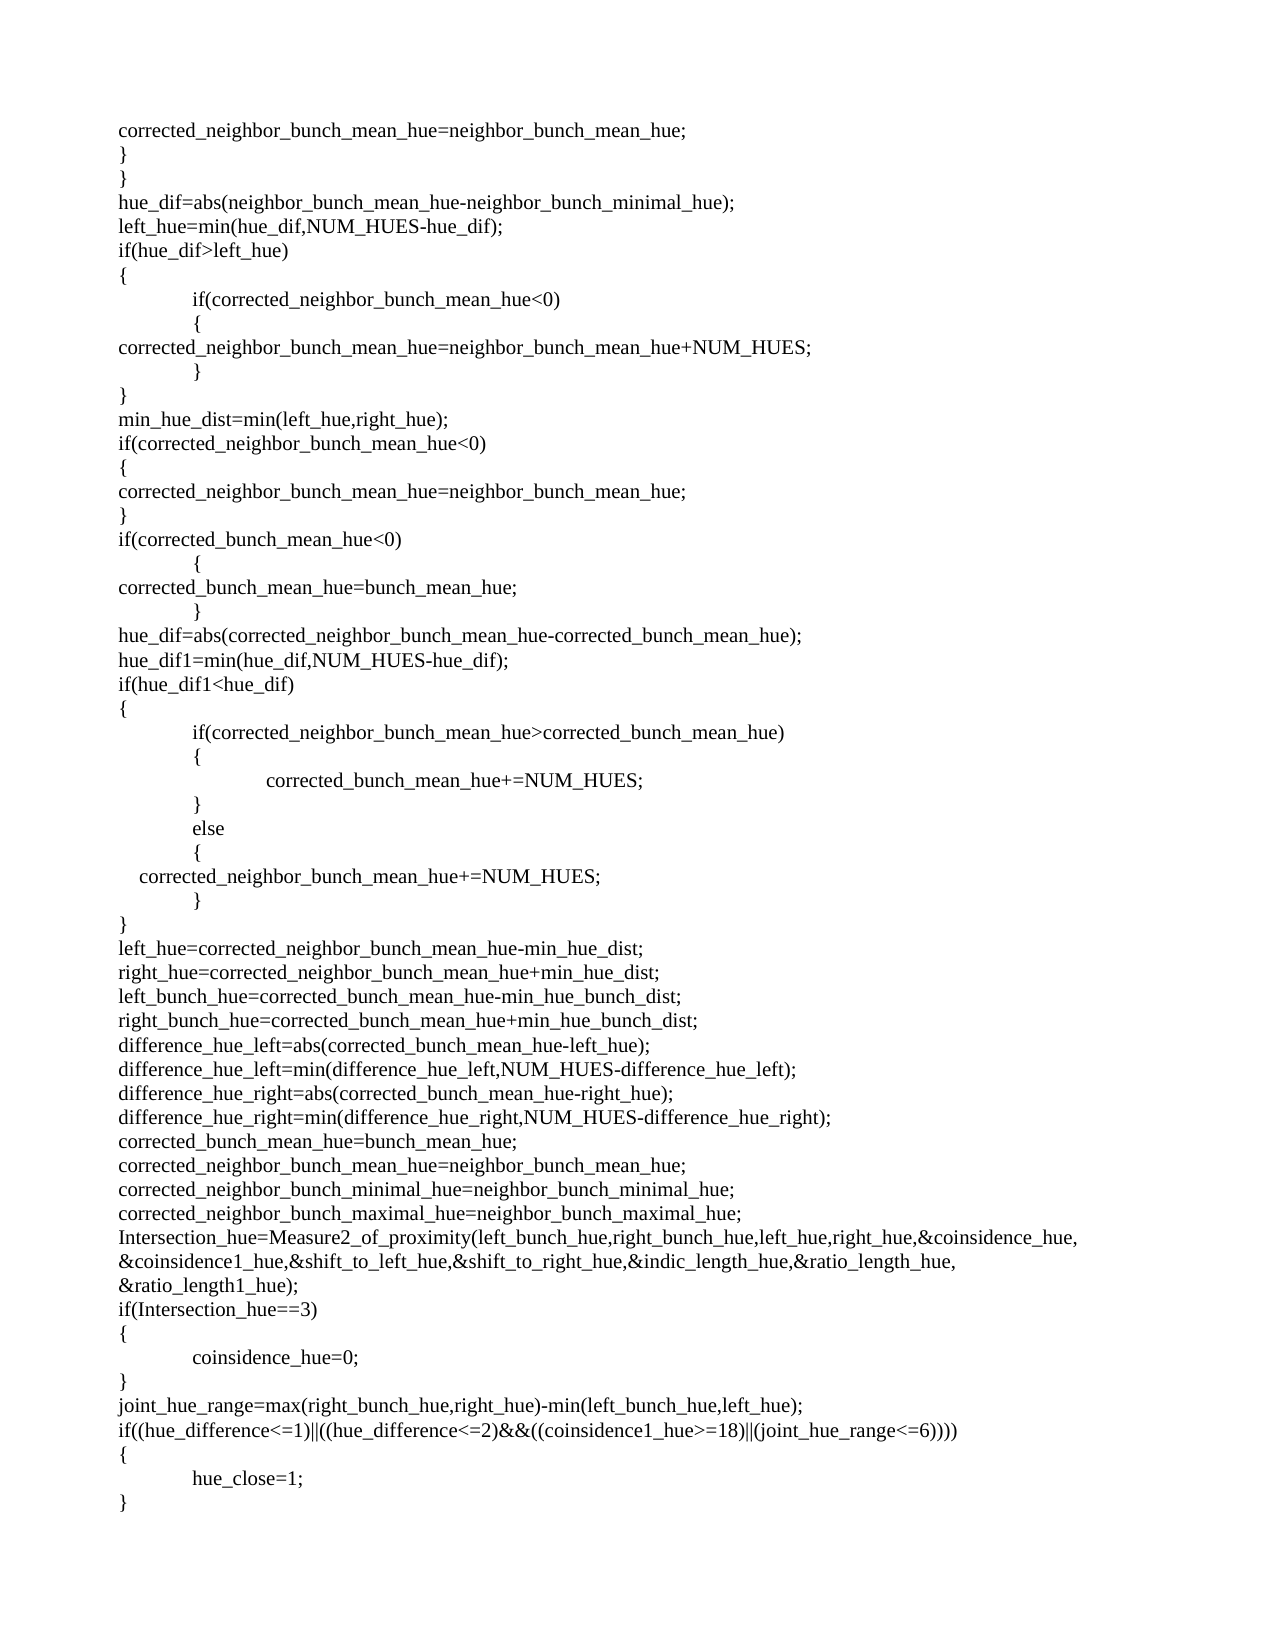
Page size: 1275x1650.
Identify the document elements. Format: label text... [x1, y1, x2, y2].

text difference_hue_left=min(difference_hue_left,NUM_HUES-difference_hue_left); [118, 1057, 1157, 1081]
text if(corrected_bunch_mean_hue<0) [118, 527, 1157, 551]
text hue_dif=abs(neighbor_bunch_mean_hue-neighbor_bunch_minimal_hue); [118, 190, 1157, 214]
text hue_dif=abs(corrected_neighbor_bunch_mean_hue-corrected_bunch_mean_hue); [118, 623, 1157, 647]
text } [118, 142, 1157, 166]
text if(corrected_neighbor_bunch_mean_hue<0) [118, 431, 1157, 455]
text joint_hue_range=max(right_bunch_hue,right_hue)-min(left_bunch_hue,left_hue); [118, 1393, 1157, 1417]
text if((hue_difference<=1)||((hue_difference<=2)&&((coinsidence1_hue>=18)||(joint_hue_range<=6)))) [118, 1417, 1157, 1442]
text else [118, 816, 1157, 840]
text } [118, 912, 1157, 936]
text difference_hue_left=abs(corrected_bunch_mean_hue-left_hue); [118, 1032, 1157, 1057]
text left_bunch_hue=corrected_bunch_mean_hue-min_hue_bunch_dist; [118, 984, 1157, 1008]
text if(hue_dif>left_hue) [118, 238, 1157, 262]
text corrected_neighbor_bunch_mean_hue=neighbor_bunch_mean_hue; [118, 118, 1157, 142]
text corrected_neighbor_bunch_mean_hue=neighbor_bunch_mean_hue+NUM_HUES; [118, 335, 1157, 359]
text { [118, 262, 1157, 287]
text } [118, 1369, 1157, 1393]
text difference_hue_right=min(difference_hue_right,NUM_HUES-difference_hue_right); [118, 1105, 1157, 1129]
text Intersection_hue=Measure2_of_proximity(left_bunch_hue,right_bunch_hue,left_hue,right_hue,&coinsidence_hue, [118, 1225, 1157, 1249]
text } [118, 503, 1157, 527]
text { [118, 1321, 1157, 1345]
text corrected_neighbor_bunch_minimal_hue=neighbor_bunch_minimal_hue; [118, 1177, 1157, 1201]
text if(corrected_neighbor_bunch_mean_hue>corrected_bunch_mean_hue) [118, 720, 1157, 744]
text corrected_bunch_mean_hue=bunch_mean_hue; [118, 1129, 1157, 1153]
text min_hue_dist=min(left_hue,right_hue); [118, 407, 1157, 431]
text } [118, 792, 1157, 816]
text right_hue=corrected_neighbor_bunch_mean_hue+min_hue_dist; [118, 960, 1157, 984]
text } [118, 359, 1157, 383]
text corrected_neighbor_bunch_mean_hue=neighbor_bunch_mean_hue; [118, 1153, 1157, 1177]
text if(hue_dif1<hue_dif) [118, 672, 1157, 696]
text difference_hue_right=abs(corrected_bunch_mean_hue-right_hue); [118, 1081, 1157, 1105]
text &coinsidence1_hue,&shift_to_left_hue,&shift_to_right_hue,&indic_length_hue,&ratio_length_hue, [118, 1249, 1157, 1273]
text corrected_bunch_mean_hue=bunch_mean_hue; [118, 575, 1157, 599]
text { [118, 840, 1157, 864]
text { [118, 744, 1157, 768]
text } [118, 599, 1157, 623]
text left_hue=corrected_neighbor_bunch_mean_hue-min_hue_dist; [118, 936, 1157, 960]
text corrected_neighbor_bunch_maximal_hue=neighbor_bunch_maximal_hue; [118, 1201, 1157, 1225]
text &ratio_length1_hue); [118, 1273, 1157, 1297]
text if(corrected_neighbor_bunch_mean_hue<0) [118, 287, 1157, 311]
text hue_dif1=min(hue_dif,NUM_HUES-hue_dif); [118, 647, 1157, 672]
text } [118, 888, 1157, 912]
text } [118, 166, 1157, 190]
text hue_close=1; [118, 1466, 1157, 1490]
text corrected_neighbor_bunch_mean_hue=neighbor_bunch_mean_hue; [118, 479, 1157, 503]
text { [118, 696, 1157, 720]
text corrected_bunch_mean_hue+=NUM_HUES; [118, 768, 1157, 792]
text } [118, 383, 1157, 407]
text { [118, 551, 1157, 575]
text { [118, 455, 1157, 479]
text { [118, 1442, 1157, 1466]
text coinsidence_hue=0; [118, 1345, 1157, 1369]
text left_hue=min(hue_dif,NUM_HUES-hue_dif); [118, 214, 1157, 238]
text } [118, 1490, 1157, 1514]
text if(Intersection_hue==3) [118, 1297, 1157, 1321]
text { [118, 311, 1157, 335]
text corrected_neighbor_bunch_mean_hue+=NUM_HUES; [118, 864, 1157, 888]
text right_bunch_hue=corrected_bunch_mean_hue+min_hue_bunch_dist; [118, 1008, 1157, 1032]
